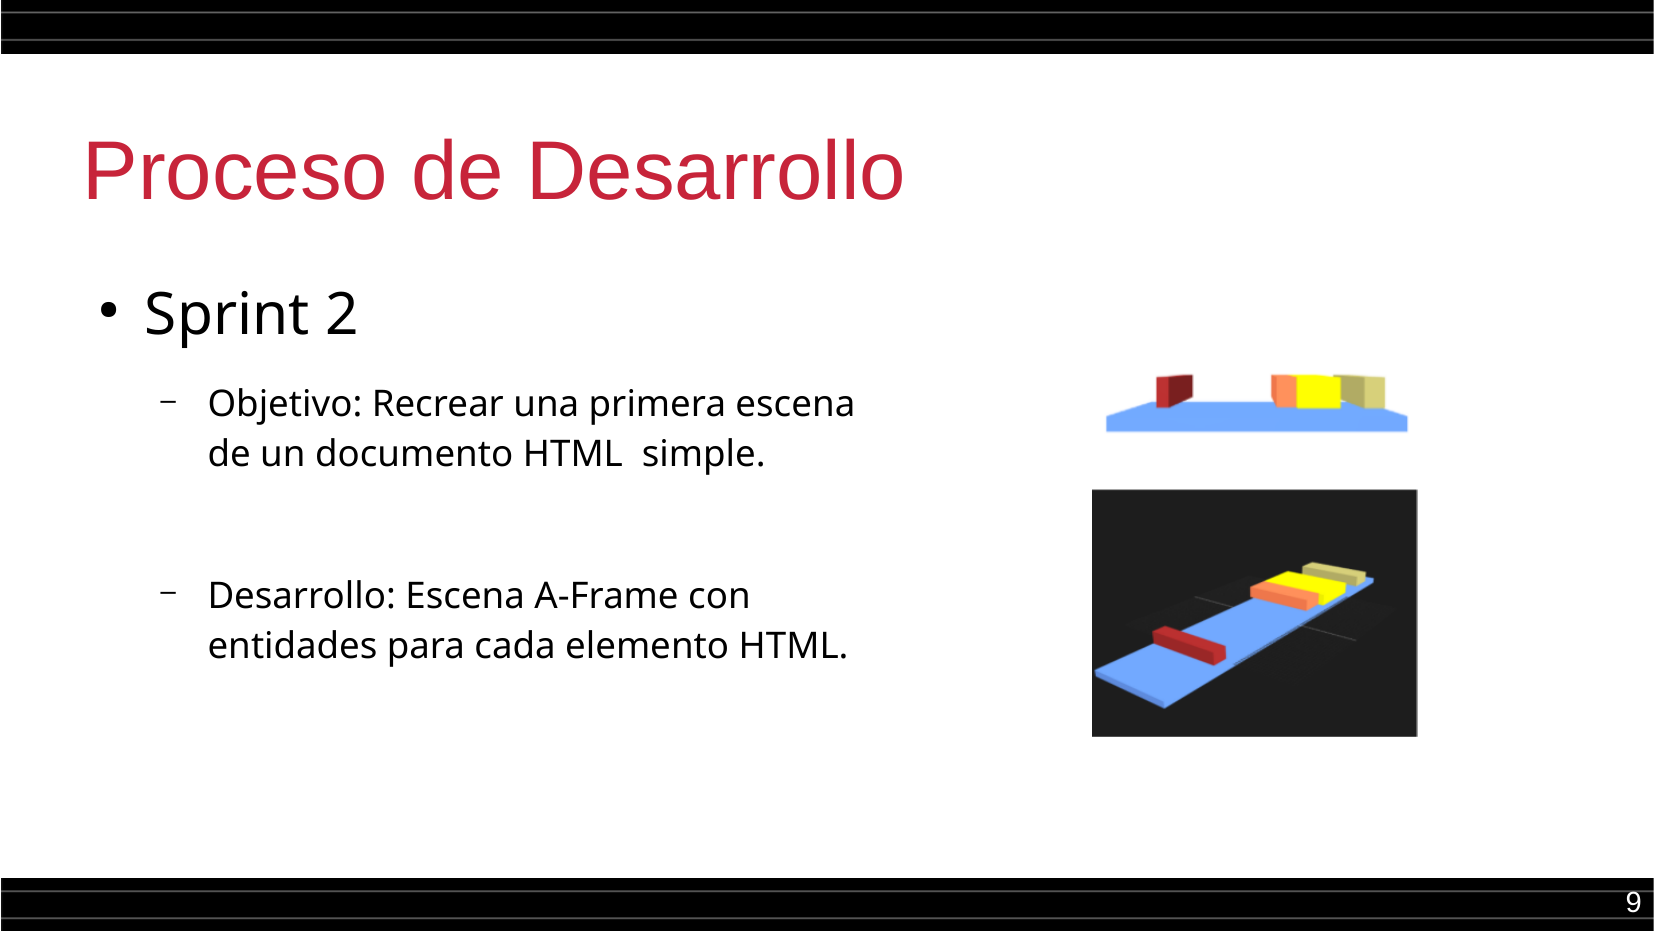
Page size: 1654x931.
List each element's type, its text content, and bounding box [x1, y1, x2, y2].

picture [1, 0, 1654, 54]
list Sprint 2 Objetivo: Recrear una primera escena de un documento HTML simple. Desarrollo: Escena A-Frame con entidades para cada elemento HTML. [82, 271, 857, 758]
title Proceso de Desarrollo [82, 92, 1571, 249]
picture [1092, 276, 1418, 739]
picture [1, 878, 1654, 931]
